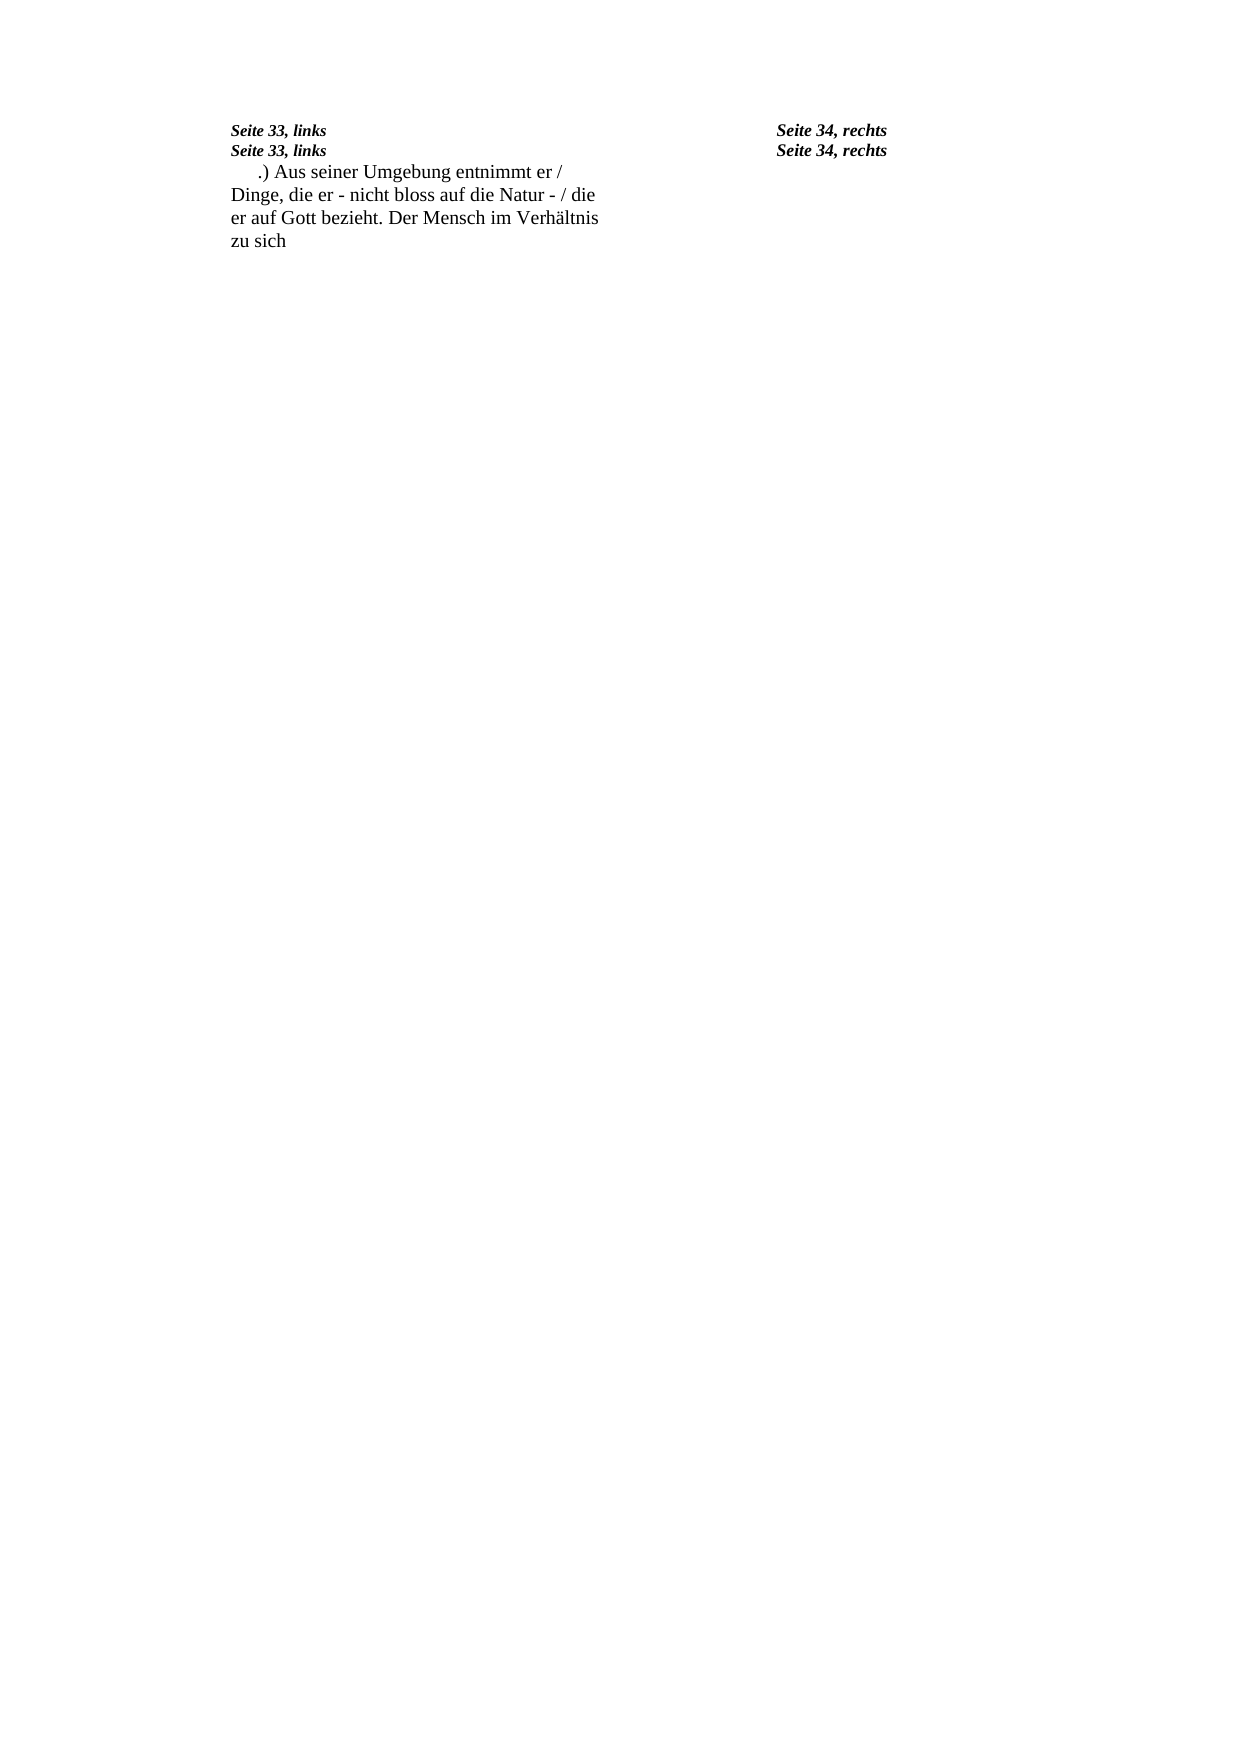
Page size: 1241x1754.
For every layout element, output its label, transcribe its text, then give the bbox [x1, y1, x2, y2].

text .) Aus seiner Umgebung entnimmt er / Dinge, die er - nicht bloss auf die Natur - / die er auf Gott bezieht. Der Mensch im Verhältnis zu sich [231, 160, 609, 252]
